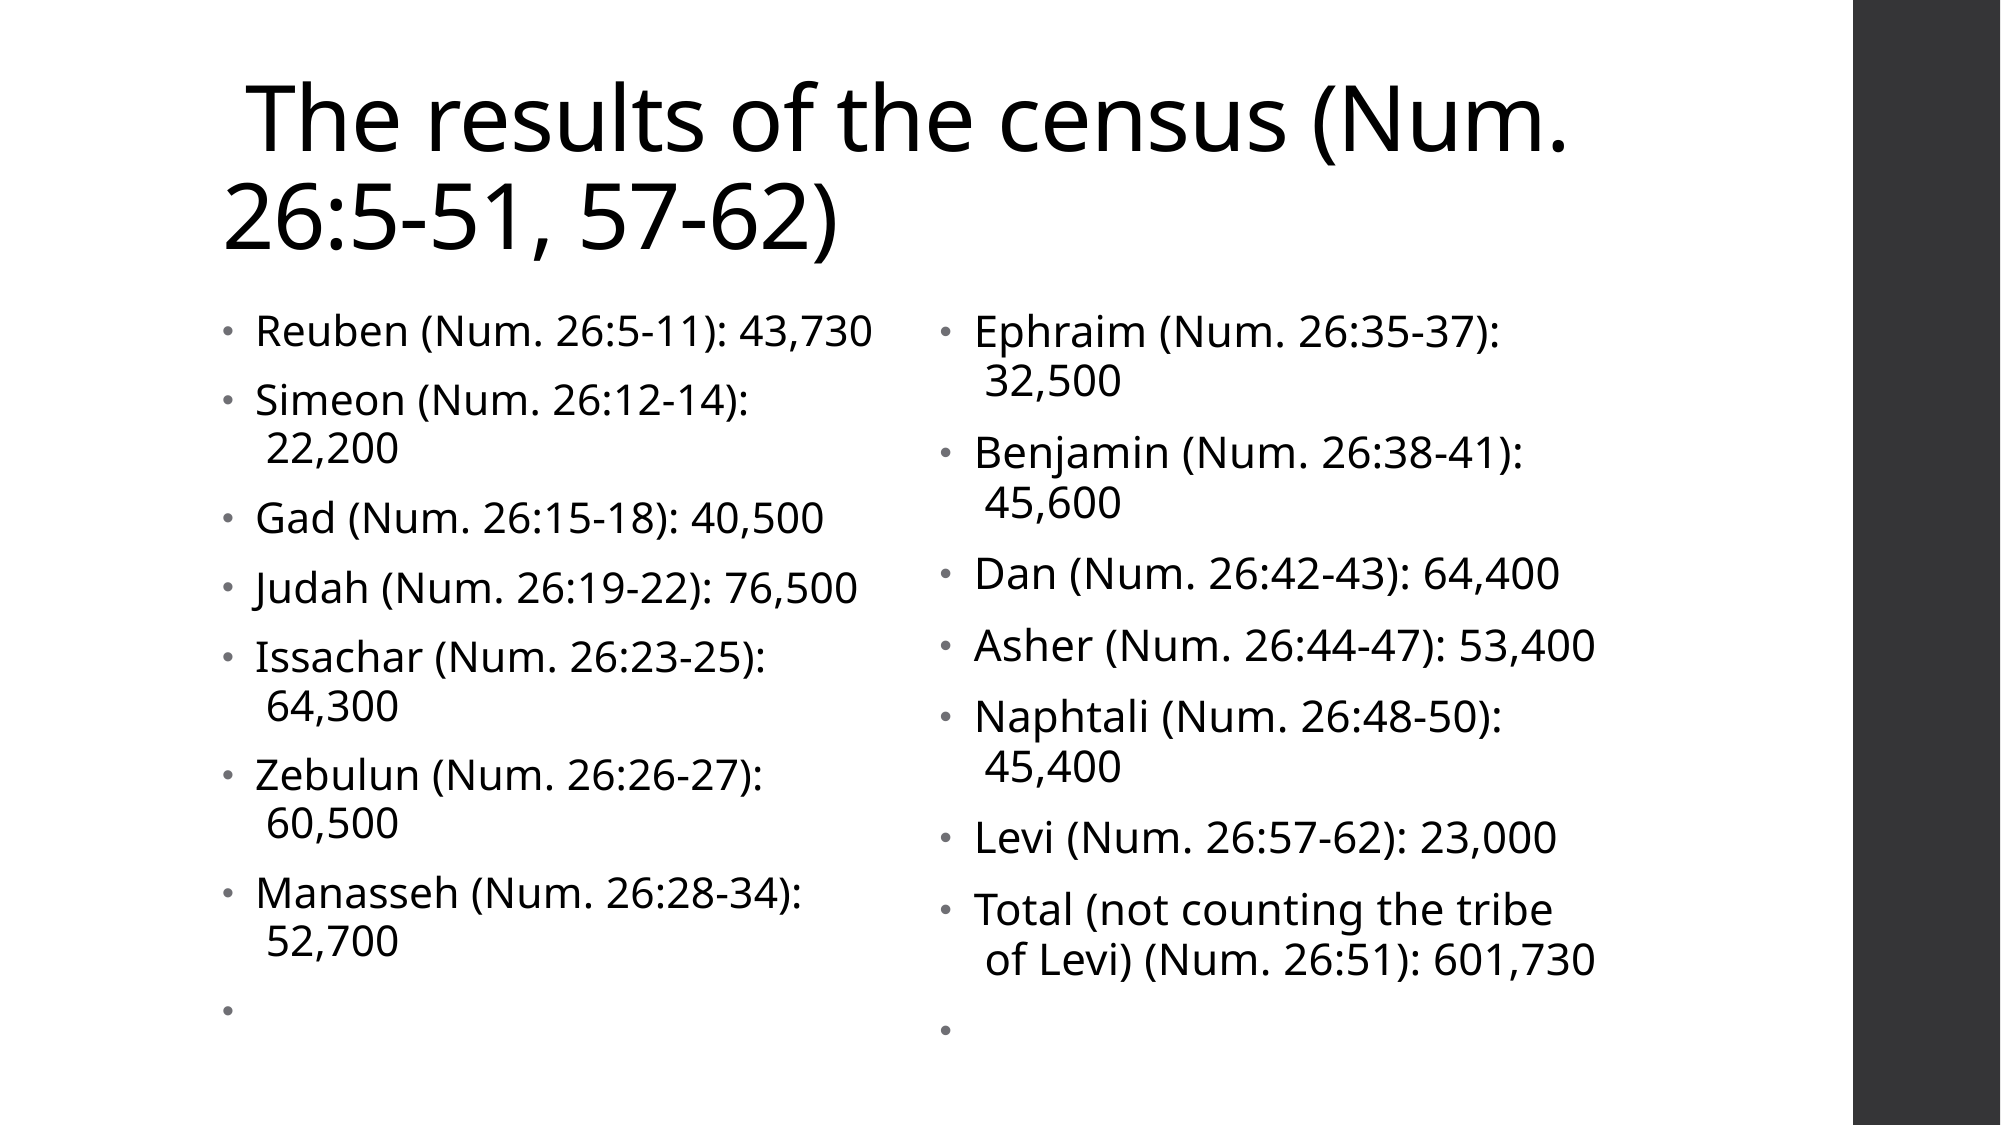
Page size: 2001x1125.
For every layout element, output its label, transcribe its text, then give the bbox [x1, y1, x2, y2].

title The results of the census (Num. 26:5-51, 57-62) [206, 60, 1797, 278]
list Reuben (Num. 26:5-11): 43,730 Simeon (Num. 26:12-14): 22,200 Gad (Num. 26:15-18): 40,500 Judah (Num. 26:19-22): 76,500 Issachar (Num. 26:23-25): 64,300 Zebulun (Num. 26:26-27): 60,500 Manasseh (Num. 26:28-34): 52,700 [207, 299, 900, 1014]
list Ephraim (Num. 26:35-37): 32,500 Benjamin (Num. 26:38-41): 45,600 Dan (Num. 26:42-43): 64,400 Asher (Num. 26:44-47): 53,400 Naphtali (Num. 26:48-50): 45,400 Levi (Num. 26:57-62): 23,000 Total (not counting the tribe of Levi) (Num. 26:51): 601,730 [924, 299, 1617, 1014]
